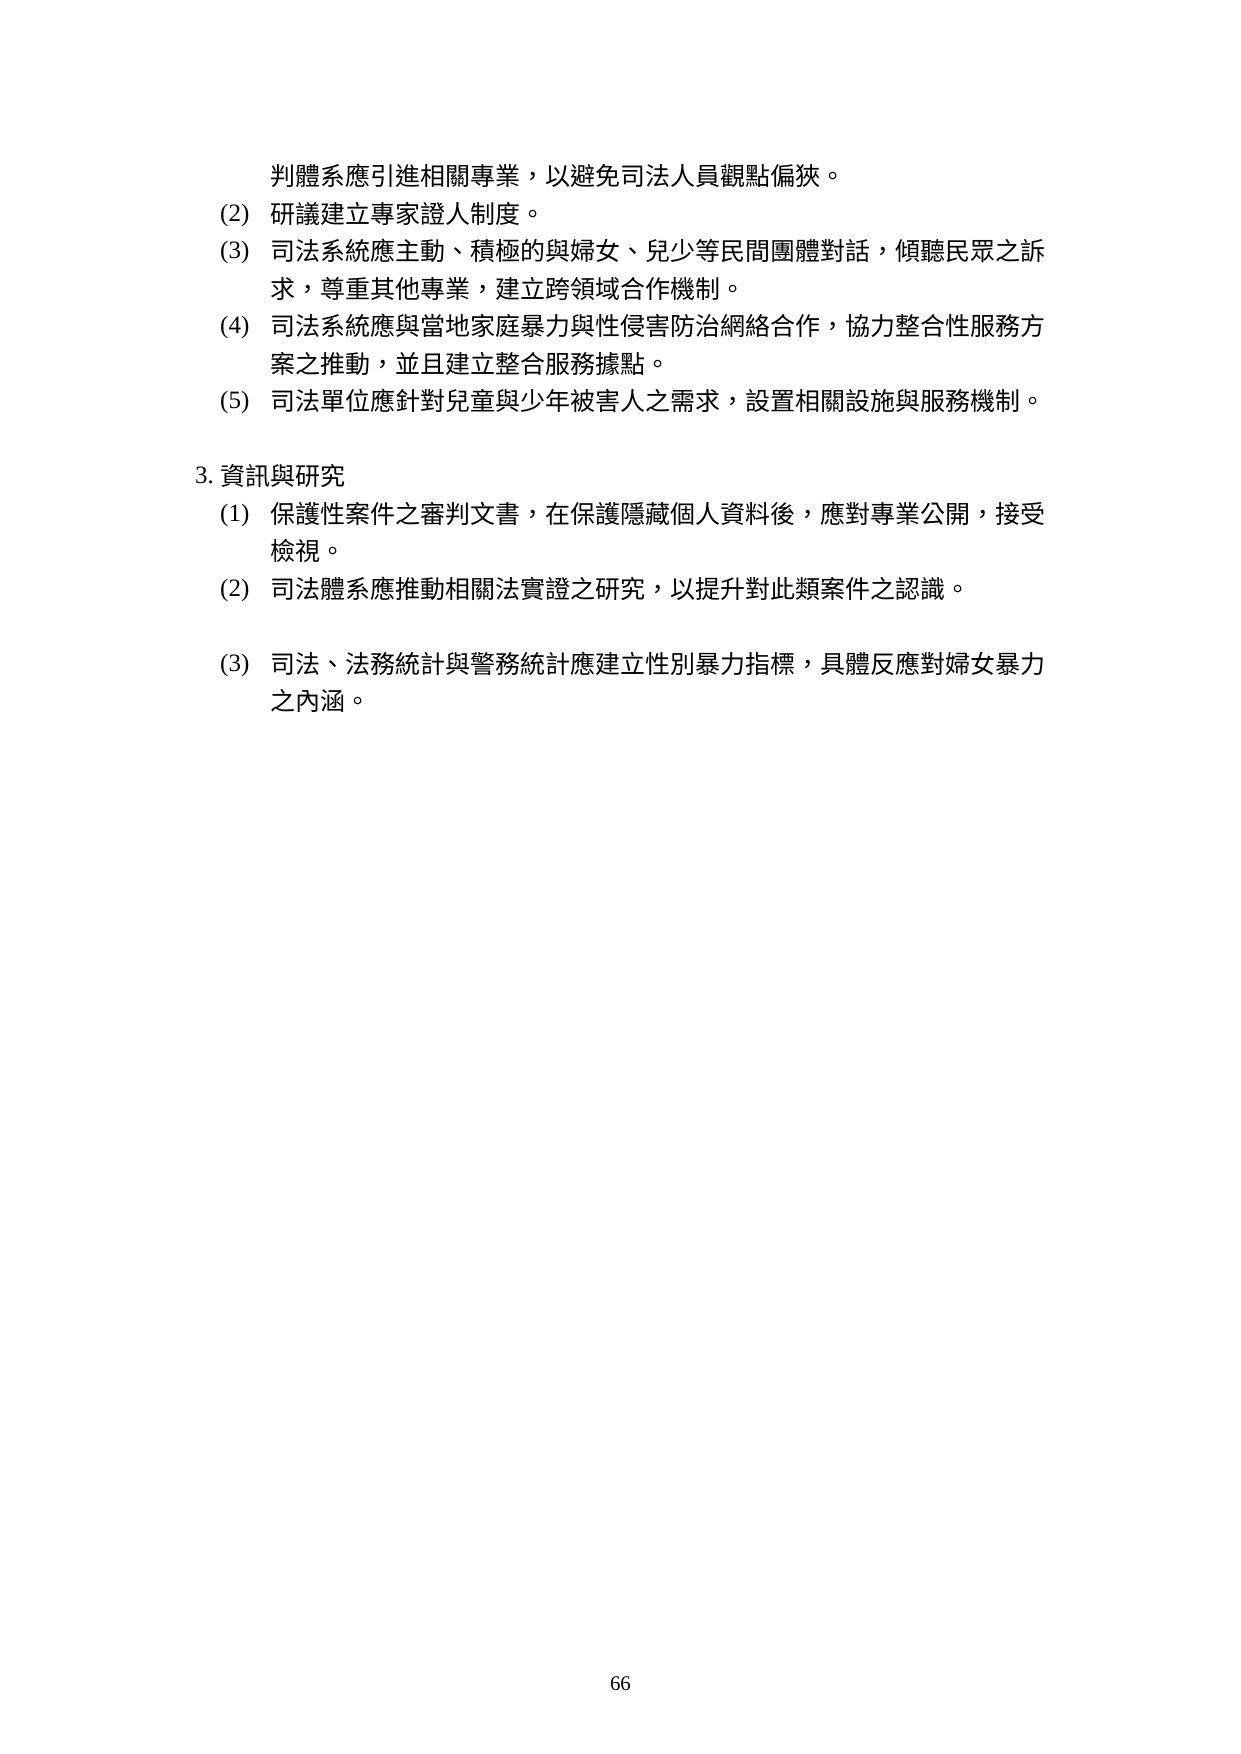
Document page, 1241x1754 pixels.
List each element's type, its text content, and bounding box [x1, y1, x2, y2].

list 司法單位應針對兒童與少年被害人之需求，設置相關設施與服務機制。 [214, 375, 1045, 412]
list 研議建立專家證人制度。 [214, 187, 1045, 225]
list 判體系應引進相關專業，以避免司法人員觀點偏狹。 [214, 150, 1045, 187]
list 司法、法務統計與警務統計應建立性別暴力指標，具體反應對婦女暴力之內涵。 [214, 637, 1045, 712]
list 司法系統應與當地家庭暴力與性侵害防治網絡合作，協力整合性服務方案之推動，並且建立整合服務據點。 [214, 300, 1045, 375]
list 3. 資訊與研究 [195, 450, 1045, 487]
list 司法系統應主動、積極的與婦女、兒少等民間團體對話，傾聽民眾之訴求，尊重其他專業，建立跨領域合作機制。 [214, 225, 1045, 300]
list 司法體系應推動相關法實證之研究，以提升對此類案件之認識。 [214, 562, 1045, 600]
list 保護性案件之審判文書，在保護隱藏個人資料後，應對專業公開，接受檢視。 [214, 487, 1045, 562]
